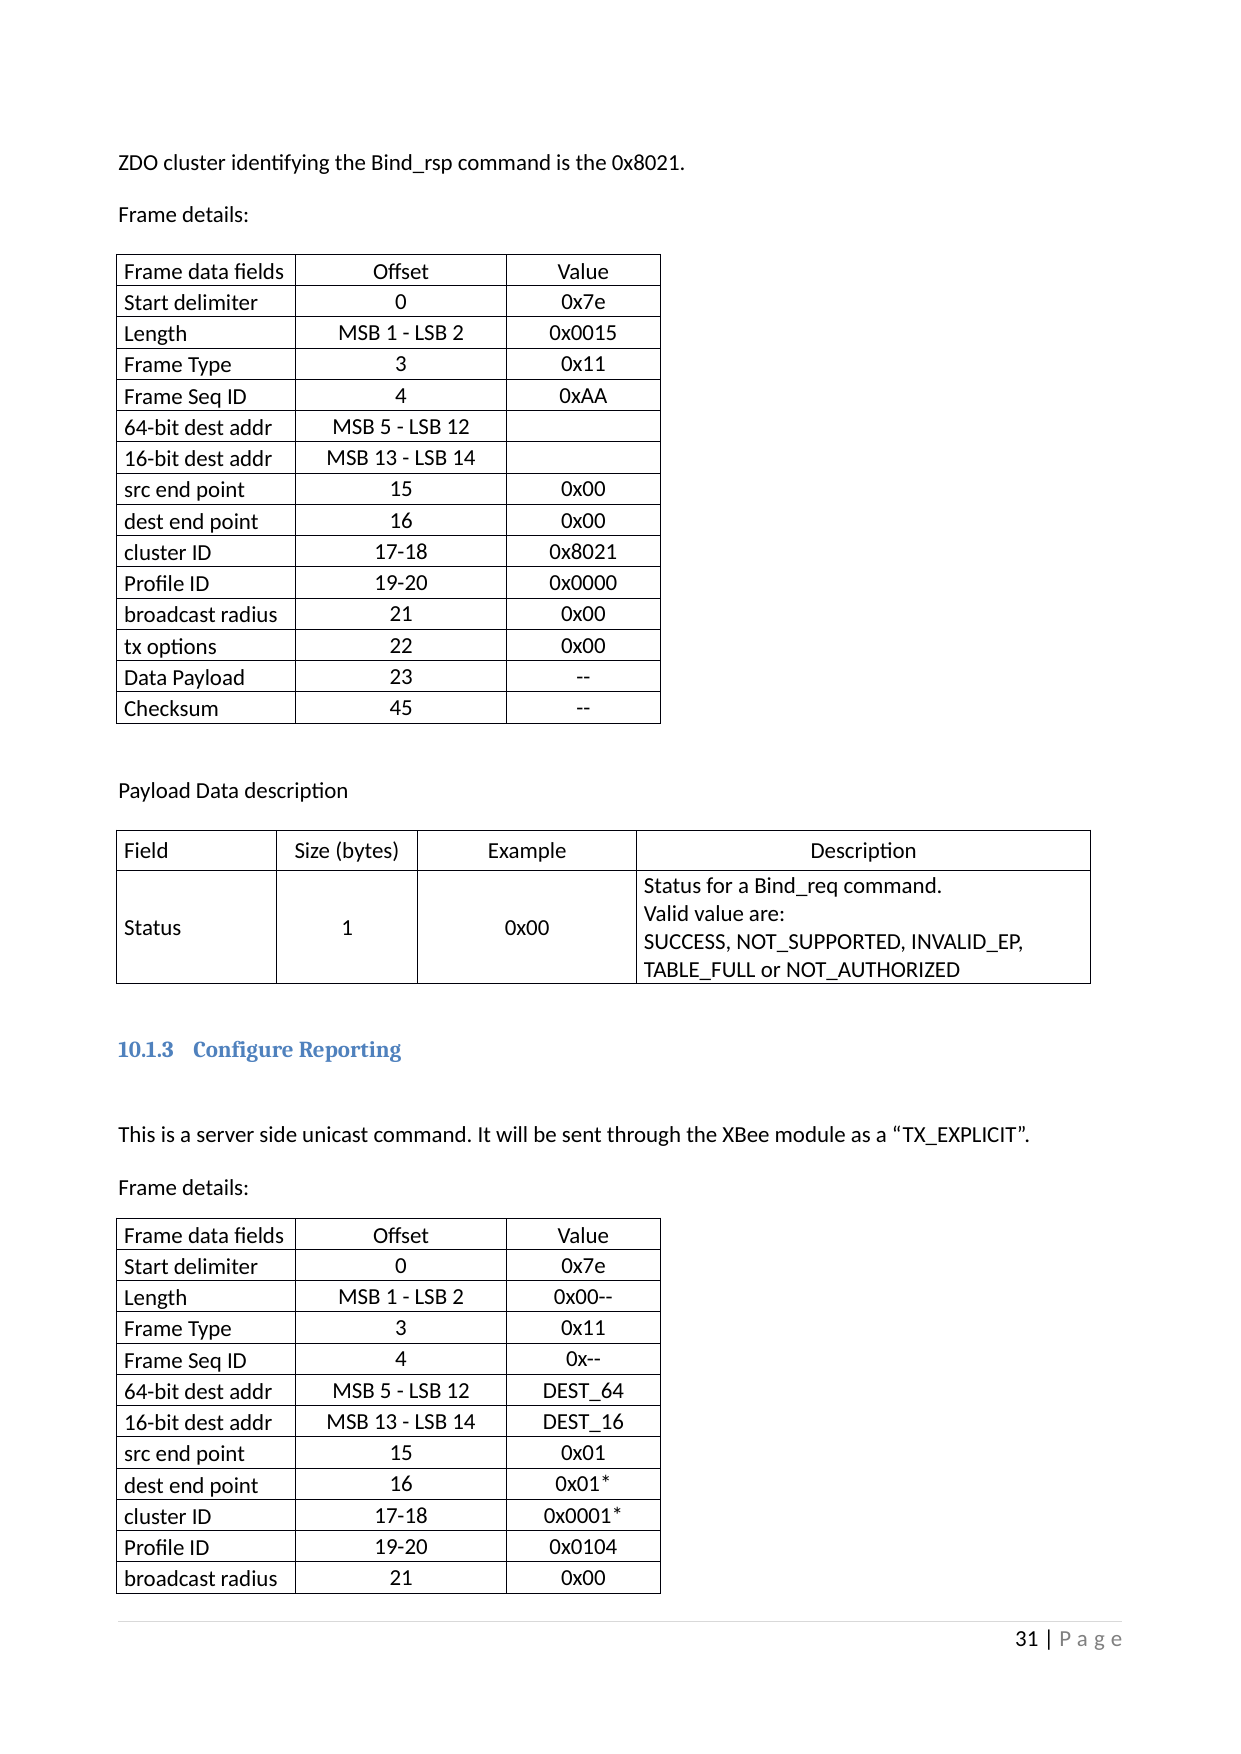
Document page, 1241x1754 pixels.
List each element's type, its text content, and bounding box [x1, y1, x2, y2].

table_cell 0x11 [507, 1312, 660, 1342]
table_header Frame data fields [117, 255, 295, 285]
table_header Frame data fields [117, 1219, 295, 1249]
table_cell 0x0001* [507, 1500, 660, 1530]
table_header Offset [296, 255, 506, 285]
table_cell 1 [277, 871, 417, 983]
table_cell Length [117, 317, 295, 347]
table_header Size (bytes) [277, 831, 417, 870]
table_cell 19-20 [296, 1531, 506, 1561]
text Payload Data description [118, 776, 1122, 804]
table_cell 0x8021 [507, 536, 660, 566]
table_cell MSB 13 - LSB 14 [296, 1406, 506, 1436]
table_cell 17-18 [296, 1500, 506, 1530]
table_cell 0x7e [507, 1250, 660, 1280]
table_cell cluster ID [117, 1500, 295, 1530]
table_cell 3 [296, 1312, 506, 1342]
table_cell -- [507, 692, 660, 722]
table_cell 0x11 [507, 349, 660, 379]
table_cell 21 [296, 599, 506, 629]
table_cell dest end point [117, 505, 295, 535]
table_cell Checksum [117, 692, 295, 722]
table_cell 16-bit dest addr [117, 1406, 295, 1436]
table_cell 0x00 [507, 505, 660, 535]
table_cell Start delimiter [117, 1250, 295, 1280]
table_cell Start delimiter [117, 286, 295, 316]
table_cell 16 [296, 1469, 506, 1499]
table_cell DEST_64 [507, 1375, 660, 1405]
table_cell DEST_16 [507, 1406, 660, 1436]
table_cell Frame Seq ID [117, 1344, 295, 1374]
table_cell 19-20 [296, 567, 506, 597]
table_cell 15 [296, 474, 506, 504]
table_cell 0x00-- [507, 1281, 660, 1311]
table_cell 0x0104 [507, 1531, 660, 1561]
table_cell MSB 1 - LSB 2 [296, 1281, 506, 1311]
text This is a server side unicast command. It will be sent through the XBee module as a “TX_EXPLICIT”. [118, 1120, 1122, 1148]
table_cell MSB 1 - LSB 2 [296, 317, 506, 347]
table_cell cluster ID [117, 536, 295, 566]
subtitle Configure Reporting [118, 1037, 1122, 1063]
table_cell 0x0015 [507, 317, 660, 347]
table_cell Status for a Bind_req command. Valid value are: SUCCESS, NOT_SUPPORTED, INVALID_EP, TABLE_FULL or NOT_AUTHORIZED [637, 871, 1090, 983]
table_cell 0x00 [507, 599, 660, 629]
table_cell broadcast radius [117, 1562, 295, 1592]
table_cell [507, 411, 660, 441]
table_cell 16 [296, 505, 506, 535]
table_cell Frame Seq ID [117, 380, 295, 410]
table_cell 4 [296, 1344, 506, 1374]
table_cell MSB 13 - LSB 14 [296, 442, 506, 472]
table_cell 0 [296, 286, 506, 316]
table_cell 0x0000 [507, 567, 660, 597]
table_cell 15 [296, 1437, 506, 1467]
table_header Description [637, 831, 1090, 870]
table_cell 3 [296, 349, 506, 379]
table_cell 64-bit dest addr [117, 1375, 295, 1405]
table_cell Status [117, 871, 276, 983]
table_cell -- [507, 661, 660, 691]
table_cell 23 [296, 661, 506, 691]
table_cell 0x7e [507, 286, 660, 316]
text ZDO cluster identifying the Bind_rsp command is the 0x8021. [118, 148, 1122, 176]
text Frame details: [118, 201, 1122, 229]
table_cell 0 [296, 1250, 506, 1280]
table_cell 0x01 [507, 1437, 660, 1467]
table_header Field [117, 831, 276, 870]
table_header Example [418, 831, 636, 870]
table_cell tx options [117, 630, 295, 660]
table_cell 45 [296, 692, 506, 722]
table_cell Data Payload [117, 661, 295, 691]
table_cell 22 [296, 630, 506, 660]
table_cell 4 [296, 380, 506, 410]
table_cell broadcast radius [117, 599, 295, 629]
table_cell MSB 5 - LSB 12 [296, 1375, 506, 1405]
table_header Offset [296, 1219, 506, 1249]
table_cell Frame Type [117, 1312, 295, 1342]
table_cell dest end point [117, 1469, 295, 1499]
table_header Value [507, 1219, 660, 1249]
table_cell src end point [117, 474, 295, 504]
table_cell 64-bit dest addr [117, 411, 295, 441]
table_cell 0x00 [507, 1562, 660, 1592]
table_cell 17-18 [296, 536, 506, 566]
table_cell Profile ID [117, 1531, 295, 1561]
table_cell 0x00 [507, 630, 660, 660]
table_cell 0x-- [507, 1344, 660, 1374]
table_cell 0x01* [507, 1469, 660, 1499]
text Frame details: [118, 1173, 1122, 1201]
table_cell Profile ID [117, 567, 295, 597]
table_cell 0x00 [418, 871, 636, 983]
table_cell 0xAA [507, 380, 660, 410]
table_cell [507, 442, 660, 472]
table_header Value [507, 255, 660, 285]
table_cell Length [117, 1281, 295, 1311]
table_cell Frame Type [117, 349, 295, 379]
table_cell 21 [296, 1562, 506, 1592]
table_cell 0x00 [507, 474, 660, 504]
table_cell MSB 5 - LSB 12 [296, 411, 506, 441]
table_cell src end point [117, 1437, 295, 1467]
table_cell 16-bit dest addr [117, 442, 295, 472]
